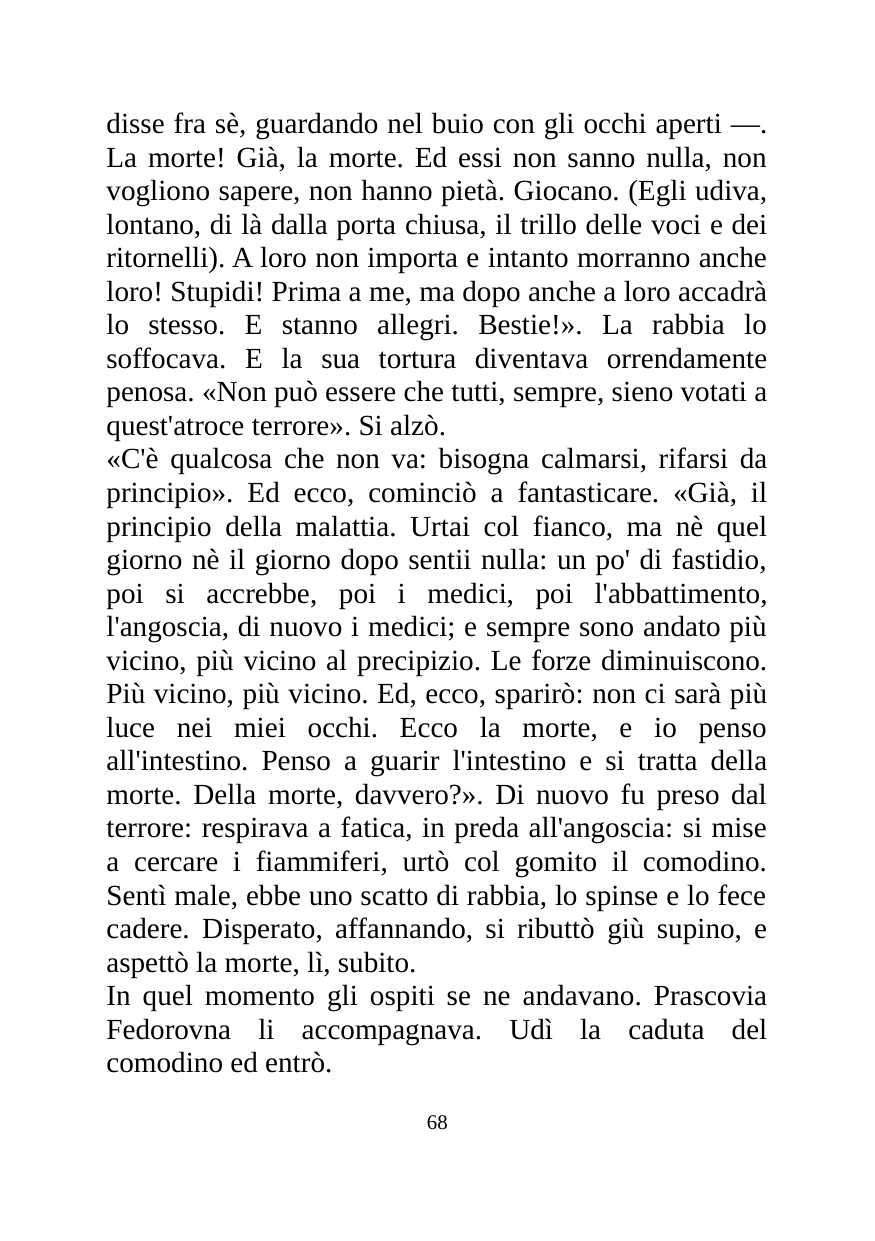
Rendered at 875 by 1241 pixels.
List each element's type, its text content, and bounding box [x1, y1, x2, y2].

text In quel momento gli ospiti se ne andavano. Prascovia Fedorovna li accompagnava. Udì la caduta del comodino ed entrò. [106, 978, 768, 1079]
text disse fra sè, guardando nel buio con gli occhi aperti —. La morte! Già, la morte. Ed essi non sanno nulla, non vogliono sapere, non hanno pietà. Giocano. (Egli udiva, lontano, di là dalla porta chiusa, il trillo delle voci e dei ritornelli). A loro non importa e intanto morranno anche loro! Stupidi! Prima a me, ma dopo anche a loro accadrà lo stesso. E stanno allegri. Bestie!». La rabbia lo soffocava. E la sua tortura diventava orrendamente penosa. «Non può essere che tutti, sempre, sieno votati a quest'atroce terrore». Si alzò. [106, 106, 768, 442]
text «C'è qualcosa che non va: bisogna calmarsi, rifarsi da principio». Ed ecco, cominciò a fantasticare. «Già, il principio della malattia. Urtai col fianco, ma nè quel giorno nè il giorno dopo sentii nulla: un po' di fastidio, poi si accrebbe, poi i medici, poi l'abbattimento, l'angoscia, di nuovo i medici; e sempre sono andato più vicino, più vicino al precipizio. Le forze diminuiscono. Più vicino, più vicino. Ed, ecco, sparirò: non ci sarà più luce nei miei occhi. Ecco la morte, e io penso all'intestino. Penso a guarir l'intestino e si tratta della morte. Della morte, davvero?». Di nuovo fu preso dal terrore: respirava a fatica, in preda all'angoscia: si mise a cercare i fiammiferi, urtò col gomito il comodino. Sentì male, ebbe uno scatto di rabbia, lo spinse e lo fece cadere. Disperato, affannando, si ributtò giù supino, e aspettò la morte, lì, subito. [106, 442, 768, 978]
